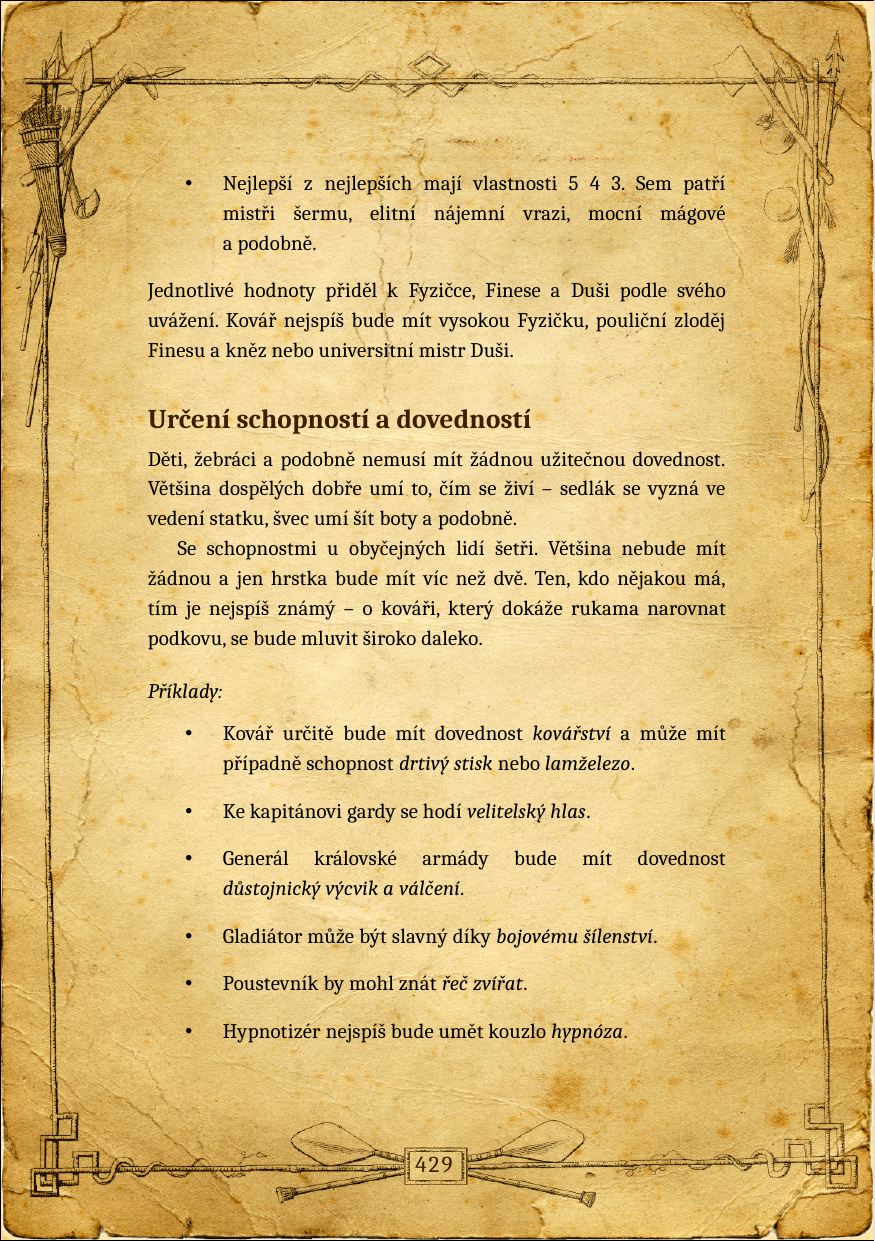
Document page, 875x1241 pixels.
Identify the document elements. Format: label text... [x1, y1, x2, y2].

picture [1, 1, 874, 1240]
text Děti, žebráci a⁠ podobně nemusí mít žádnou užitečnou dovednost. Většina dospělých dobře umí to, čím se živí – sedlák se vyzná ve vedení statku, švec umí šít boty a⁠ podobně. Se schopnostmi u⁠ obyčejných lidí šetři. Většina nebude mít žádnou a⁠ jen hrstka bude mít víc než dvě. Ten, kdo nějakou má, tím je nejspíš známý – o⁠ kováři, který dokáže rukama narovnat podkovu, se bude mluvit široko daleko. [148, 447, 726, 651]
text Jednotlivé hodnoty přiděl k⁠ Fyzičce, Finese a⁠ Duši podle svého uvážení. Kovář nejspíš bude mít vysokou Fyzičku, pouliční zloděj Finesu a⁠ kněz nebo universitní mistr Duši. [148, 279, 726, 363]
list Hypnotizér nejspíš bude umět kouzlo hypnóza. [185, 1019, 726, 1043]
list Ke kapitánovi gardy se hodí velitelský hlas. [185, 799, 726, 823]
list Poustevník by mohl znát řeč zvířat. [185, 972, 726, 996]
subtitle Určení schopností a⁠ dovedností [148, 404, 726, 435]
list Gladiátor může být slavný díky bojovému šílenství. [185, 924, 726, 948]
text Příklady: [148, 680, 726, 704]
list Generál královské armády bude mít dovednost důstojnický výcvik a⁠ válčení. [185, 847, 726, 901]
list Kovář určitě bude mít dovednost kovářství a⁠ může mít případně schopnost drtivý stisk nebo lamželezo. [185, 722, 726, 776]
list Nejlepší z⁠ nejlepších mají vlastnosti 5 4 3. Sem patří mistři šermu, elitní nájemní vrazi, mocní mágové a⁠ podobně. [185, 172, 726, 256]
